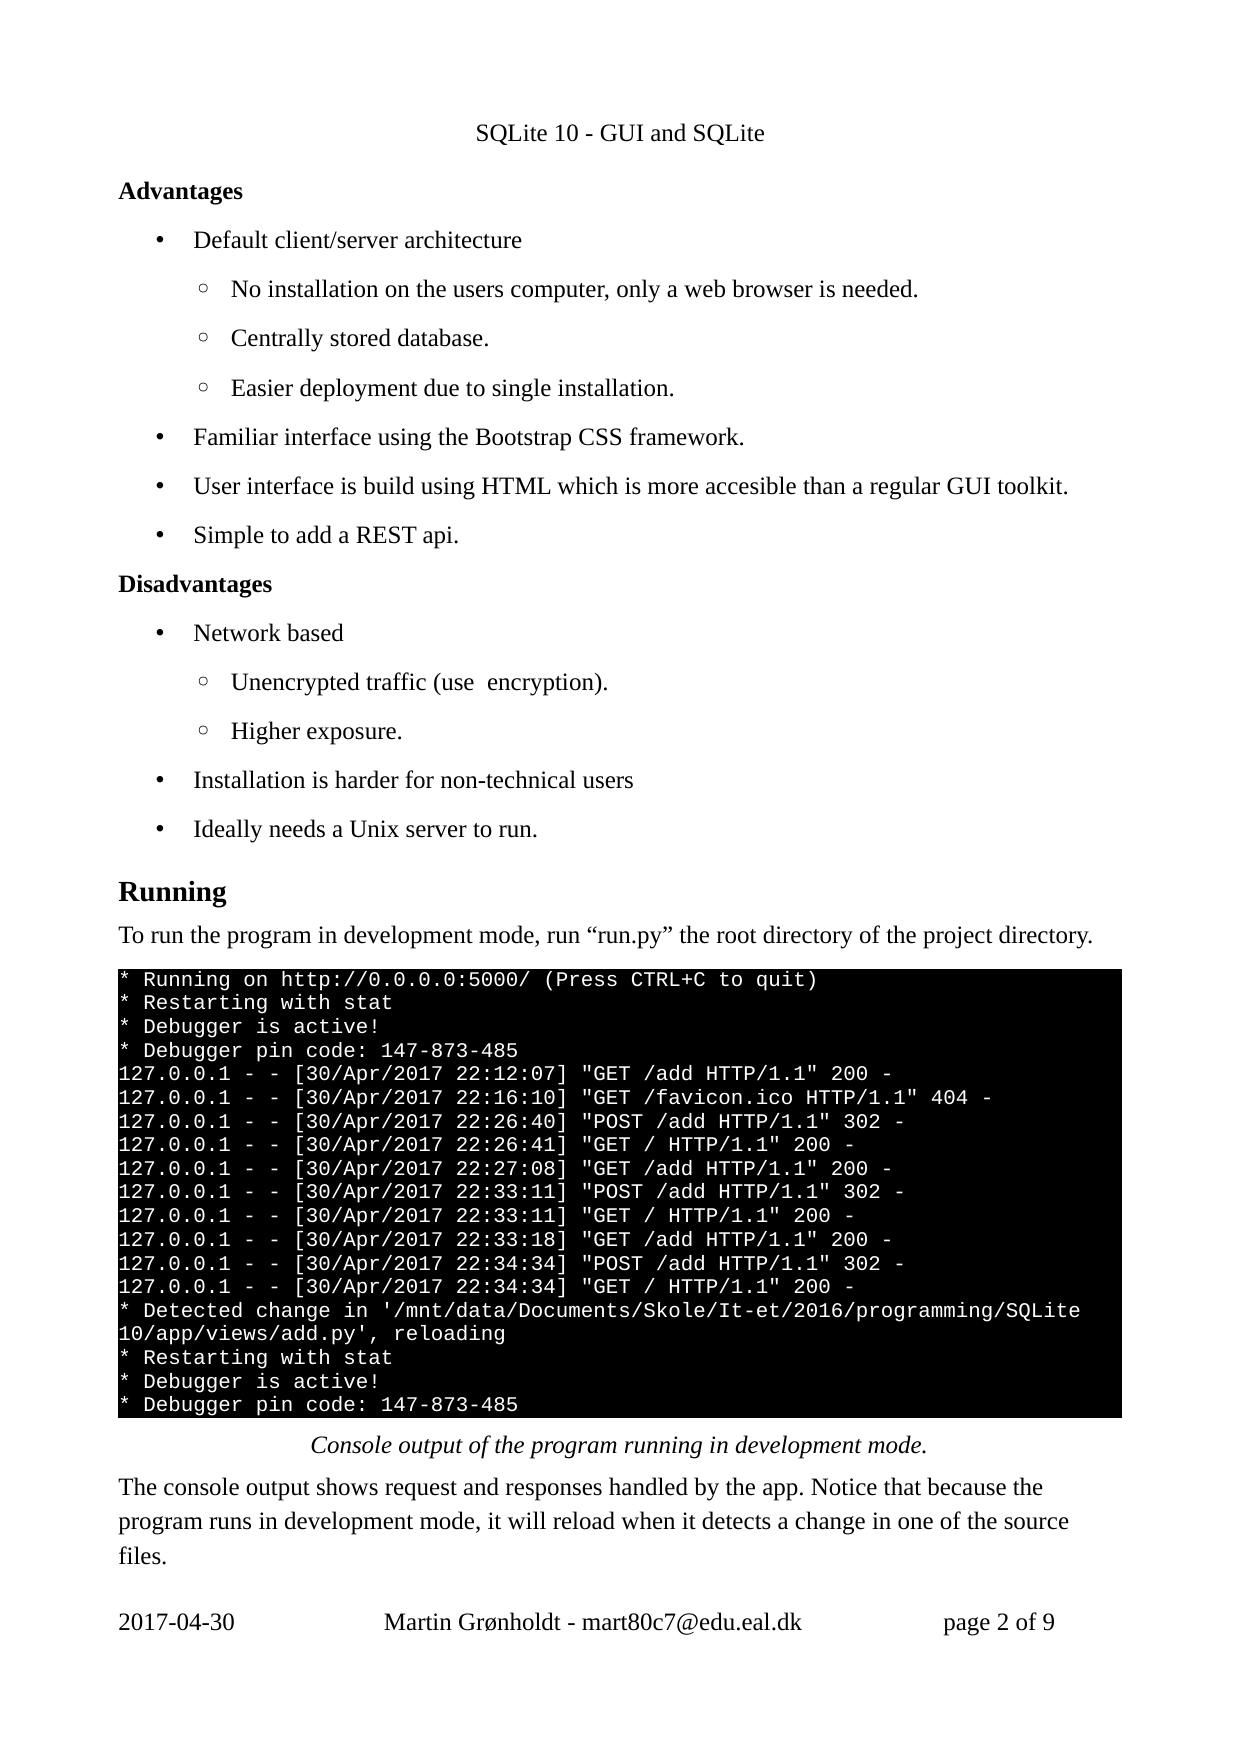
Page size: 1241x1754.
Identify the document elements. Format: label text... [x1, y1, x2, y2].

list Unencrypted traffic (use encryption). [193, 667, 1122, 696]
list Installation is harder for non-technical users [156, 765, 1122, 794]
list Higher exposure. [193, 716, 1122, 745]
list Ideally needs a Unix server to run. [156, 814, 1122, 843]
list User interface is build using HTML which is more accesible than a regular GUI toolkit. [156, 471, 1122, 499]
list Simple to add a REST api. [156, 520, 1122, 548]
list Network based [156, 618, 1122, 647]
text Advantages [118, 176, 1122, 205]
list Easier deployment due to single installation. [193, 373, 1122, 401]
text The console output shows request and responses handled by the app. Notice that because the program runs in development mode, it will reload when it detects a change in one of the source files. [118, 1472, 1122, 1569]
text * Running on http://0.0.0.0:5000/ (Press CTRL+C to quit) * Restarting with stat * Debugger is active! * Debugger pin code: 147-873-485 127.0.0.1 - - [30/Apr/2017 22:12:07] "GET /add HTTP/1.1" 200 - 127.0.0.1 - - [30/Apr/2017 22:16:10] "GET /favicon.ico HTTP/1.1" 404 - 127.0.0.1 - - [30/Apr/2017 22:26:40] "POST /add HTTP/1.1" 302 - 127.0.0.1 - - [30/Apr/2017 22:26:41] "GET / HTTP/1.1" 200 - 127.0.0.1 - - [30/Apr/2017 22:27:08] "GET /add HTTP/1.1" 200 - 127.0.0.1 - - [30/Apr/2017 22:33:11] "POST /add HTTP/1.1" 302 - 127.0.0.1 - - [30/Apr/2017 22:33:11] "GET / HTTP/1.1" 200 - 127.0.0.1 - - [30/Apr/2017 22:33:18] "GET /add HTTP/1.1" 200 - 127.0.0.1 - - [30/Apr/2017 22:34:34] "POST /add HTTP/1.1" 302 - 127.0.0.1 - - [30/Apr/2017 22:34:34] "GET / HTTP/1.1" 200 - * Detected change in '/mnt/data/Documents/Skole/It-et/2016/programming/SQLite 10/app/views/add.py', reloading * Restarting with stat * Debugger is active! * Debugger pin code: 147-873-485 [118, 969, 1122, 1418]
text Console output of the program running in development mode. [118, 1431, 1122, 1459]
list Centrally stored database. [193, 323, 1122, 352]
list Familiar interface using the Bootstrap CSS framework. [156, 422, 1122, 450]
list No installation on the users computer, only a web browser is needed. [193, 274, 1122, 303]
list Default client/server architecture [156, 225, 1122, 254]
text To run the program in development mode, run “run.py” the root directory of the project directory. [118, 920, 1122, 948]
text Disadvantages [118, 569, 1122, 598]
subtitle Running [118, 874, 1122, 907]
